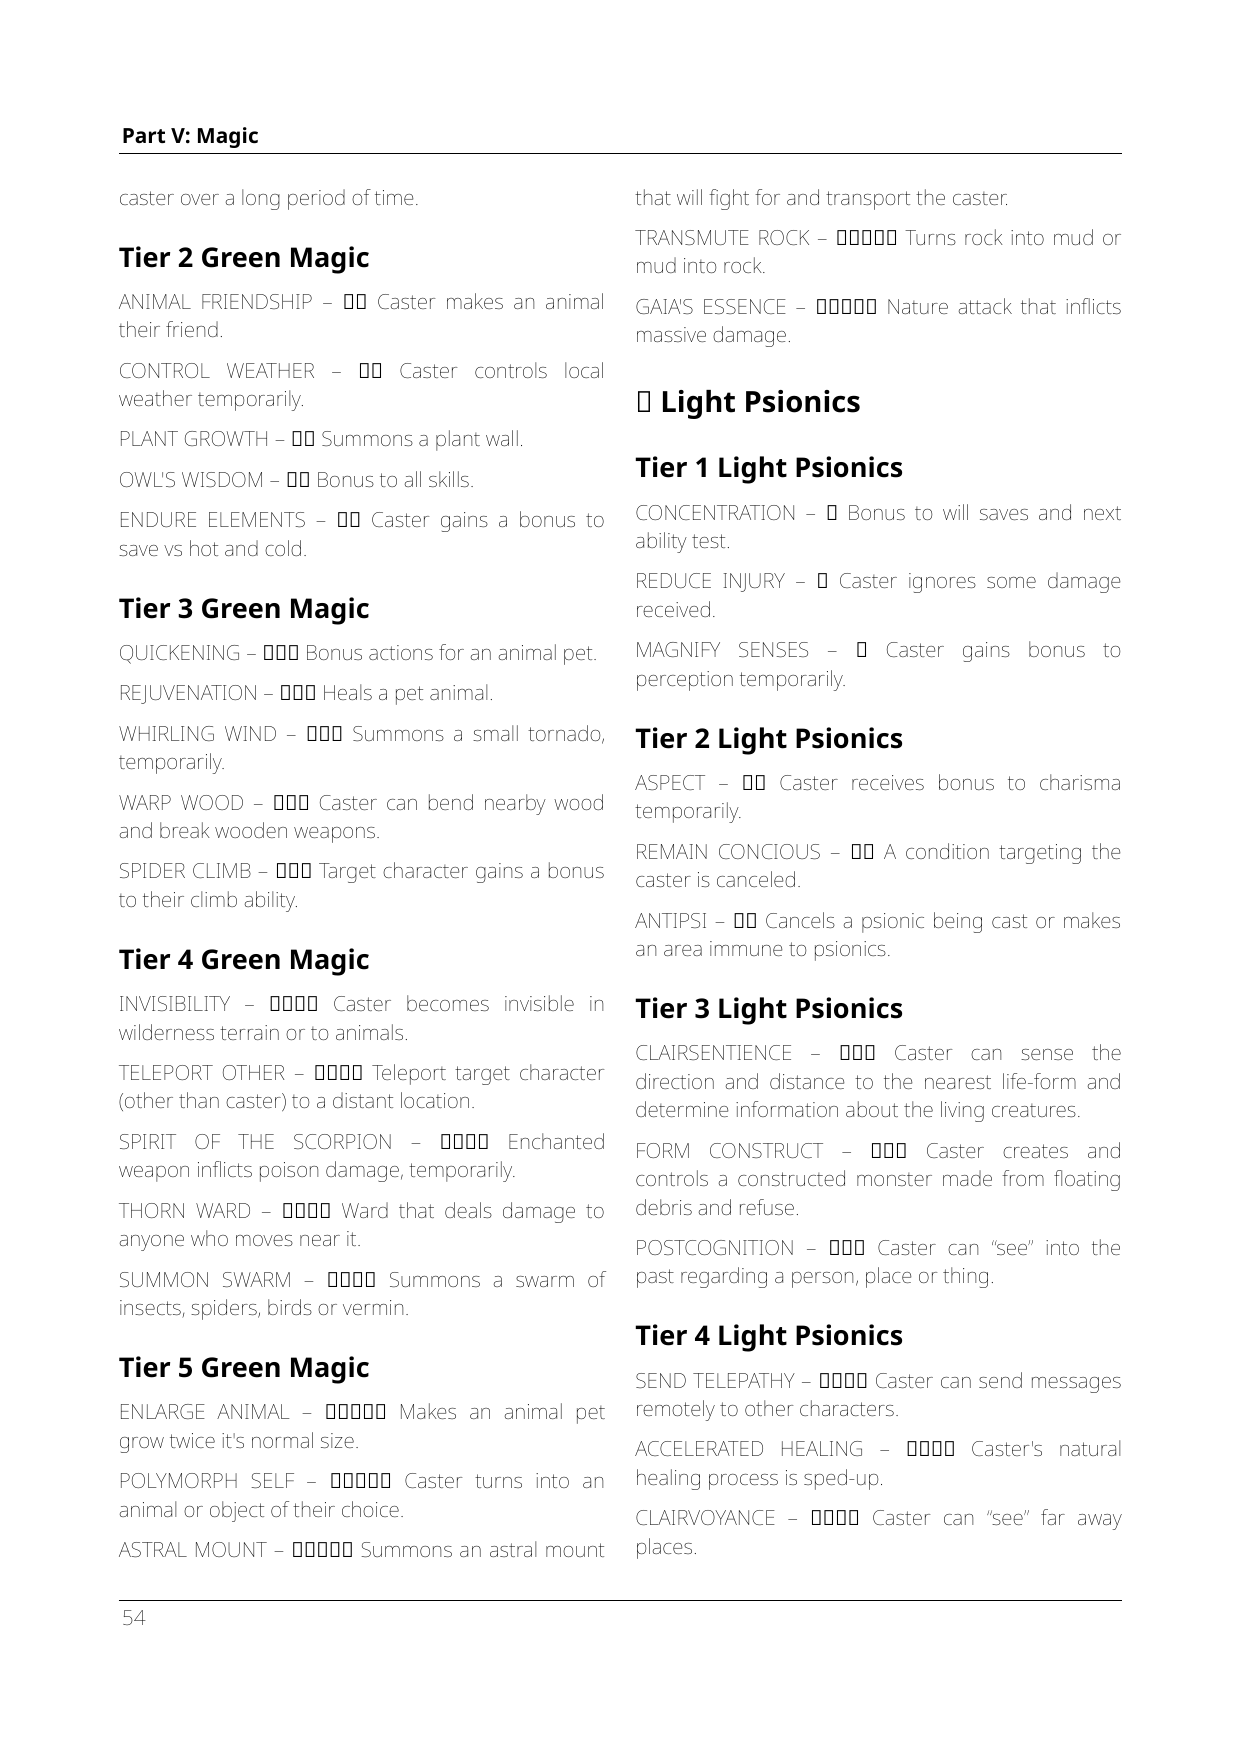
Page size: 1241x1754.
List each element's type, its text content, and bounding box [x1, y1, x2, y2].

text SEND TELEPATHY –  Caster can send messages remotely to other characters. [635, 1366, 1122, 1423]
text REJUVENATION –  Heals a pet animal. [118, 678, 605, 707]
text CLAIRVOYANCE –  Caster can “see” far away places. [635, 1503, 1122, 1560]
text ENDURE ELEMENTS –  Caster gains a bonus to save vs hot and cold. [118, 505, 605, 562]
text Tier 3 Green Magic [118, 589, 605, 626]
text ACCELERATED HEALING –  Caster's natural healing process is sped-up. [635, 1434, 1122, 1491]
text POSTCOGNITION –  Caster can “see” into the past regarding a person, place or thing. [635, 1233, 1122, 1290]
text Tier 4 Green Magic [118, 941, 605, 977]
text INVISIBILITY –  Caster becomes invisible in wilderness terrain or to animals. [118, 989, 605, 1046]
text THORN WARD –  Ward that deals damage to anyone who moves near it. [118, 1196, 605, 1253]
text POLYMORPH SELF –  Caster turns into an animal or object of their choice. [118, 1466, 605, 1523]
text CONCENTRATION –  Bonus to will saves and next ability test. [635, 498, 1122, 554]
text REMAIN CONCIOUS –  A condition targeting the caster is canceled. [635, 837, 1122, 894]
text Tier 1 Light Psionics [635, 449, 1122, 486]
text OWL'S WISDOM –  Bonus to all skills. [118, 465, 605, 493]
text GAIA'S ESSENCE –  Nature attack that inflicts massive damage. [635, 292, 1122, 349]
text ANIMAL FRIENDSHIP –  Caster makes an animal their friend. [118, 287, 605, 344]
text CLAIRSENTIENCE –  Caster can sense the direction and distance to the nearest life-form and determine information about the living creatures. [635, 1038, 1122, 1124]
text SUMMON SWARM –  Summons a swarm of insects, spiders, birds or vermin. [118, 1265, 605, 1322]
text WARP WOOD –  Caster can bend nearby wood and break wooden weapons. [118, 788, 605, 845]
text WHIRLING WIND –  Summons a small tornado, temporarily. [118, 719, 605, 776]
text ENLARGE ANIMAL –  Makes an animal pet grow twice it's normal size. [118, 1397, 605, 1454]
text that will fight for and transport the caster. [635, 183, 1122, 211]
text ASTRAL MOUNT –  Summons an astral mount [118, 1535, 605, 1564]
text QUICKENING –  Bonus actions for an animal pet. [118, 638, 605, 667]
text Tier 2 Light Psionics [635, 719, 1122, 756]
text Tier 2 Green Magic [118, 238, 605, 275]
text PLANT GROWTH –  Summons a plant wall. [118, 424, 605, 453]
text SPIRIT OF THE SCORPION –  Enchanted weapon inflicts poison damage, temporarily. [118, 1127, 605, 1184]
text ASPECT –  Caster receives bonus to charisma temporarily. [635, 768, 1122, 825]
text Tier 5 Green Magic [118, 1349, 605, 1386]
text TRANSMUTE ROCK –  Turns rock into mud or mud into rock. [635, 223, 1122, 280]
text CONTROL WEATHER –  Caster controls local weather temporarily. [118, 356, 605, 413]
text caster over a long period of time. [118, 183, 605, 211]
text Tier 3 Light Psionics [635, 989, 1122, 1026]
subtitle  Light Psionics [635, 382, 1122, 421]
text ANTIPSI –  Cancels a psionic being cast or makes an area immune to psionics. [635, 906, 1122, 963]
text Tier 4 Light Psionics [635, 1317, 1122, 1354]
text REDUCE INJURY –  Caster ignores some damage received. [635, 566, 1122, 623]
text FORM CONSTRUCT –  Caster creates and controls a constructed monster made from floating debris and refuse. [635, 1136, 1122, 1221]
text MAGNIFY SENSES –  Caster gains bonus to perception temporarily. [635, 635, 1122, 692]
text TELEPORT OTHER –  Teleport target character (other than caster) to a distant location. [118, 1058, 605, 1115]
text SPIDER CLIMB –  Target character gains a bonus to their climb ability. [118, 857, 605, 913]
